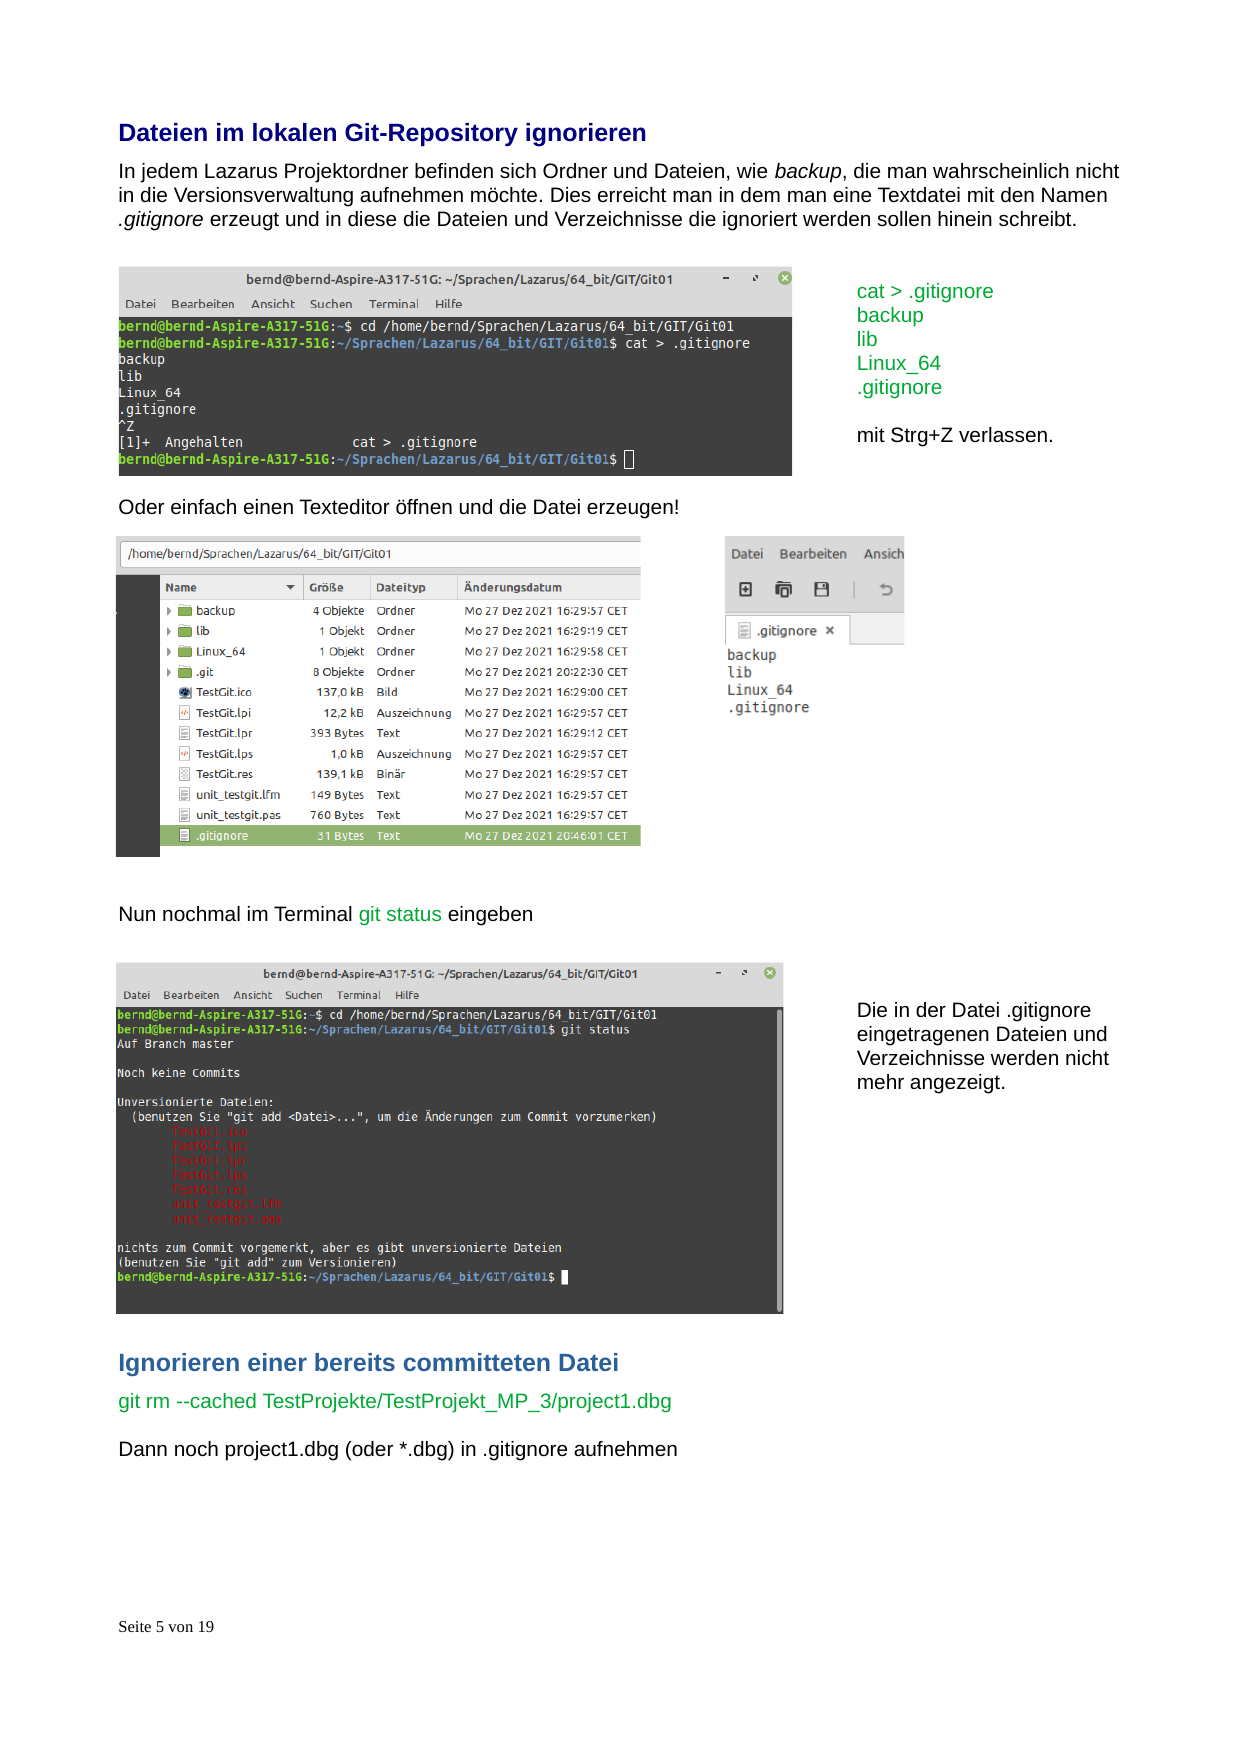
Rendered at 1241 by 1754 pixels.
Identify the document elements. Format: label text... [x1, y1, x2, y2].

picture [724, 536, 905, 742]
text mit Strg+Z verlassen. [793, 423, 1122, 447]
text Die in der Datei .gitignore eingetragenen Dateien und Verzeichnisse werden nicht mehr angezeigt. [784, 998, 1122, 1094]
text cat > .gitignore [793, 279, 1122, 303]
picture [116, 962, 784, 1314]
text Nun nochmal im Terminal git status eingeben [118, 902, 1122, 926]
picture [115, 536, 641, 857]
text git rm --cached TestProjekte/TestProjekt_MP_3/project1.dbg [118, 1389, 1122, 1413]
picture [118, 266, 793, 476]
text lib [793, 327, 1122, 351]
text Oder einfach einen Texteditor öffnen und die Datei erzeugen! [118, 495, 1122, 519]
text In jedem Lazarus Projektordner befinden sich Ordner und Dateien, wie backup, die man wahrscheinlich nicht in die Versionsverwaltung aufnehmen möchte. Dies erreicht man in dem man eine Textdatei mit den Namen .gitignore erzeugt und in diese die Dateien und Verzeichnisse die ignoriert werden sollen hinein schreibt. [118, 159, 1122, 231]
subtitle Dateien im lokalen Git-Repository ignorieren [118, 118, 1122, 147]
text Linux_64 [793, 351, 1122, 375]
text Dann noch project1.dbg (oder *.dbg) in .gitignore aufnehmen [118, 1437, 1122, 1461]
text backup [793, 303, 1122, 327]
subtitle Ignorieren einer bereits committeten Datei [118, 1348, 1122, 1377]
text .gitignore [793, 375, 1122, 399]
